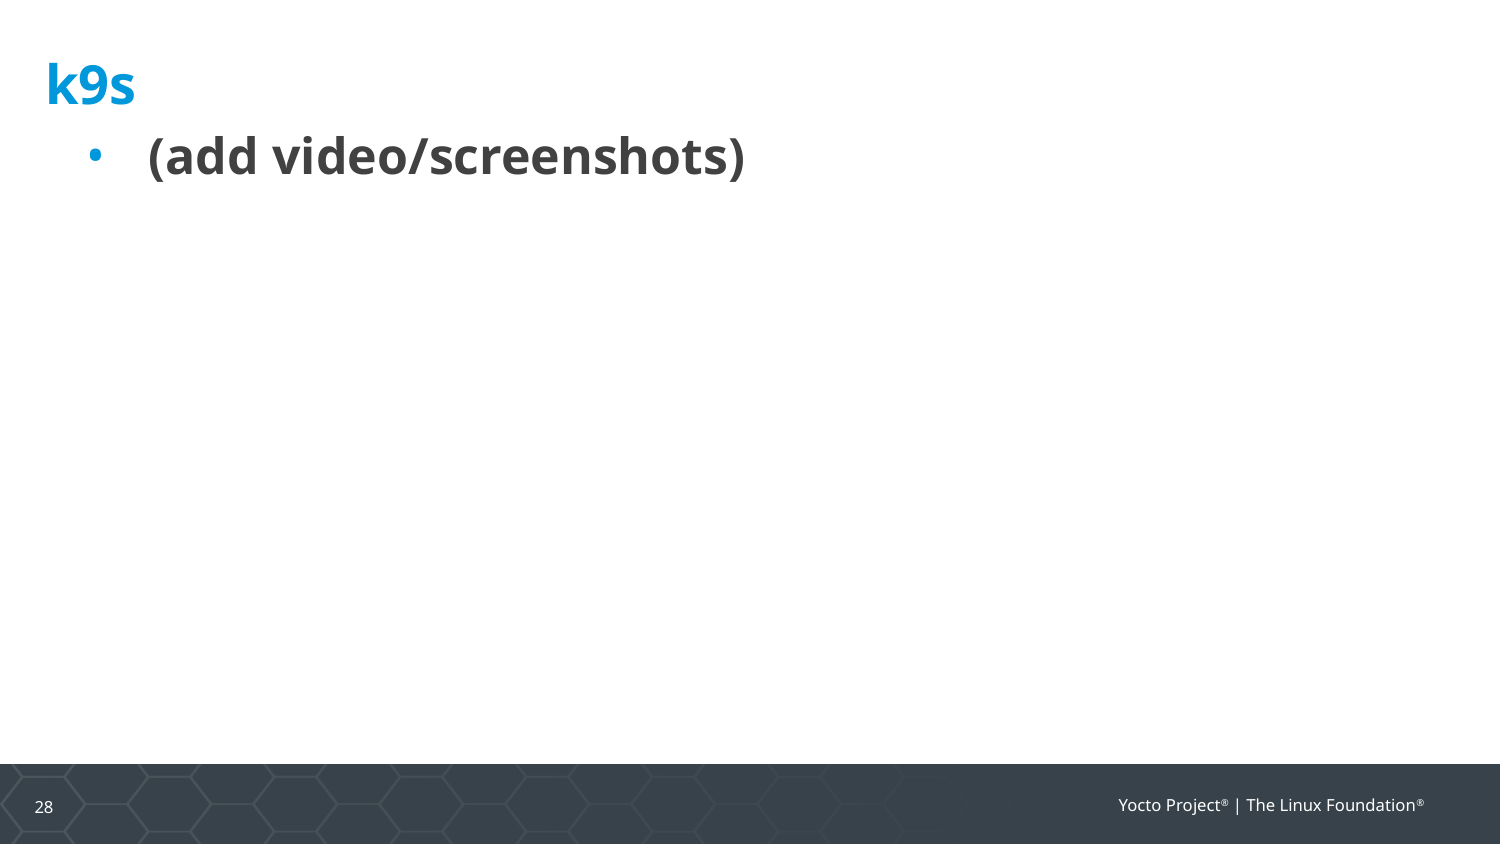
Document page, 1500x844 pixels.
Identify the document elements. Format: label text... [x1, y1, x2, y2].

list (add video/screenshots) [73, 115, 1425, 734]
title k9s [44, 50, 1395, 160]
picture [0, 0, 1500, 844]
